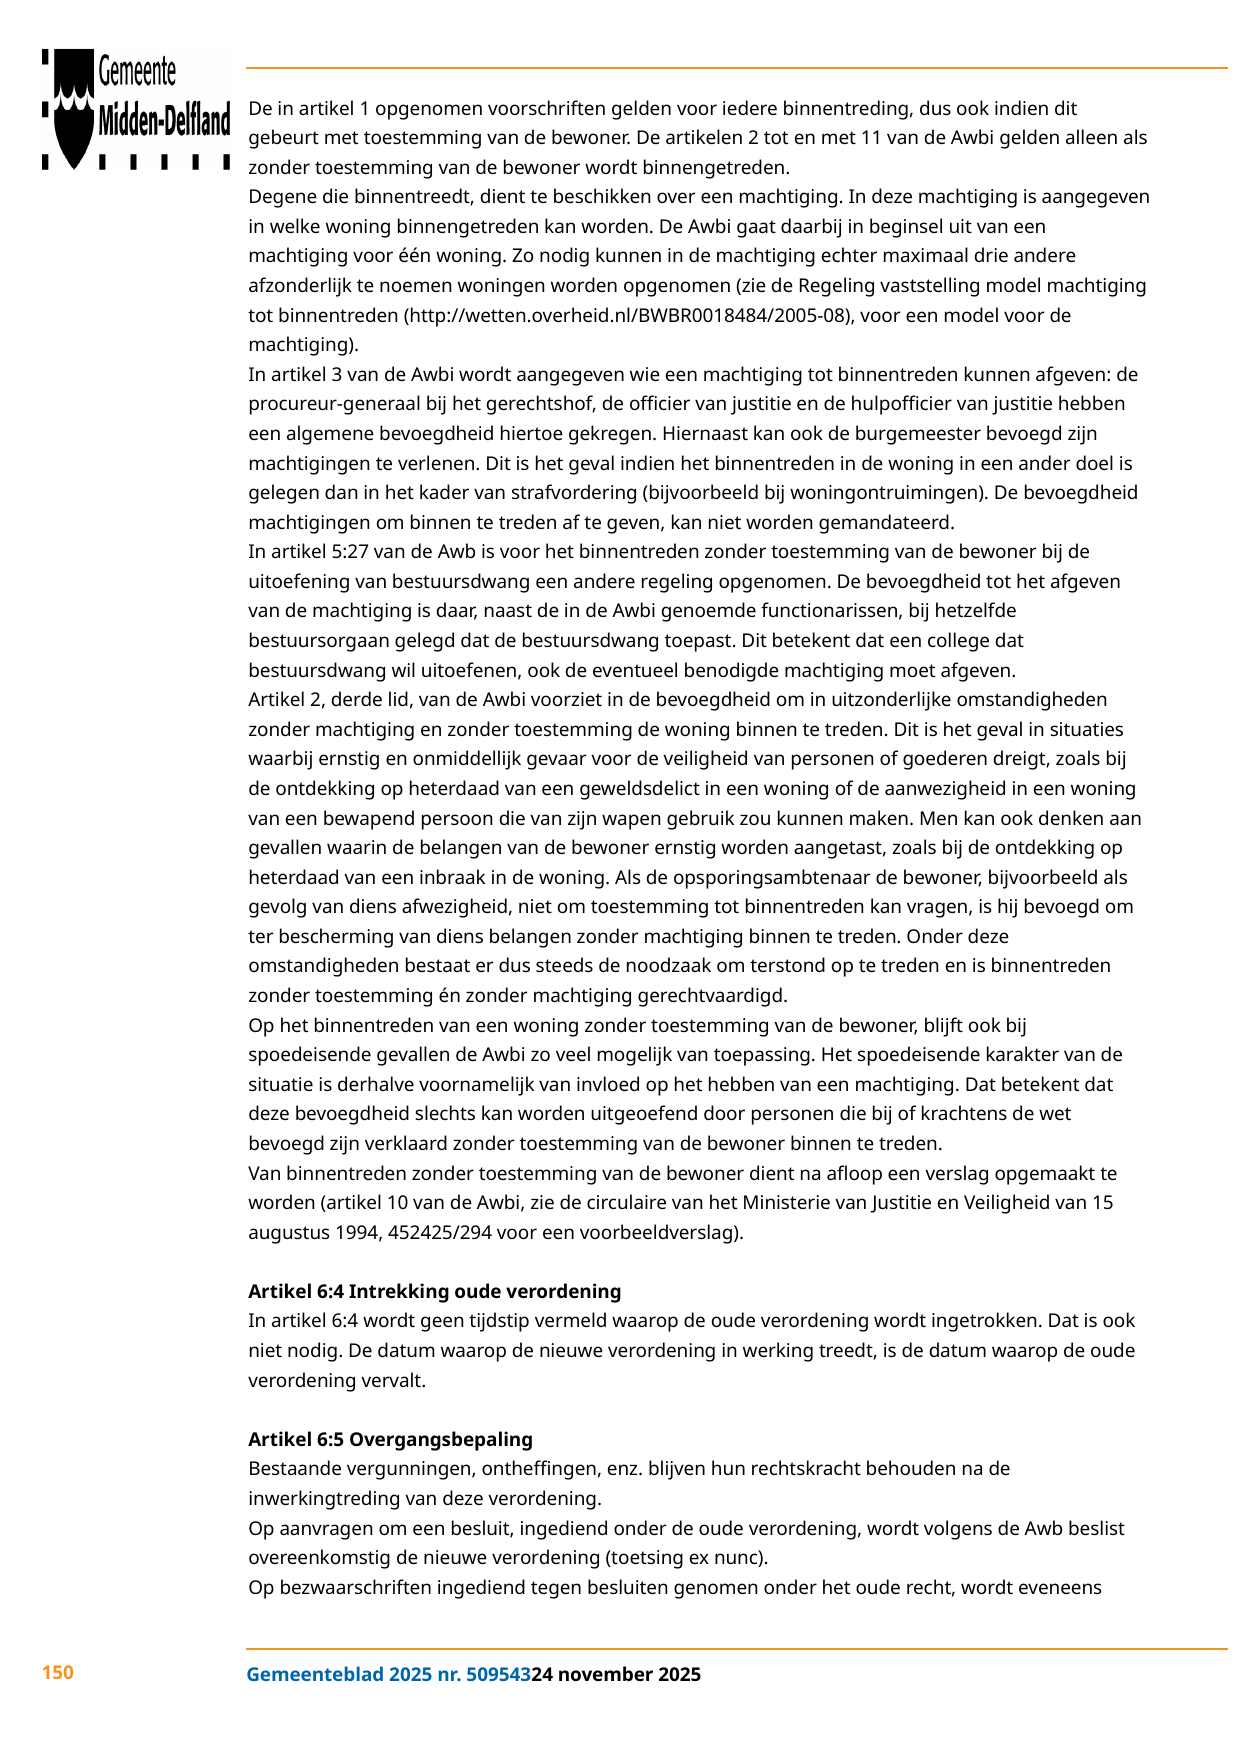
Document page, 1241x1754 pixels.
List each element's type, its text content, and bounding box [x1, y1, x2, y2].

text De in artikel 1 opgenomen voorschriften gelden voor iedere binnentreding, dus ook indien dit gebeurt met toestemming van de bewoner. De artikelen 2 tot en met 11 van de Awbi gelden alleen als zonder toestemming van de bewoner wordt binnengetreden. [248, 95, 1152, 180]
text Artikel 2, derde lid, van de Awbi voorziet in de bevoegdheid om in uitzonderlijke omstandigheden zonder machtiging en zonder toestemming de woning binnen te treden. Dit is het geval in situaties waarbij ernstig en onmiddellijk gevaar voor de veiligheid van personen of goederen dreigt, zoals bij de ontdekking op heterdaad van een geweldsdelict in een woning of de aanwezigheid in een woning van een bewapend persoon die van zijn wapen gebruik zou kunnen maken. Men kan ook denken aan gevallen waarin de belangen van de bewoner ernstig worden aangetast, zoals bij de ontdekking op heterdaad van een inbraak in de woning. Als de opsporingsambtenaar de bewoner, bijvoorbeeld als gevolg van diens afwezigheid, niet om toestemming tot binnentreden kan vragen, is hij bevoegd om ter bescherming van diens belangen zonder machtiging binnen te treden. Onder deze omstandigheden bestaat er dus steeds de noodzaak om terstond op te treden en is binnentreden zonder toestemming én zonder machtiging gerechtvaardigd. [248, 686, 1152, 1008]
text Op bezwaarschriften ingediend tegen besluiten genomen onder het oude recht, wordt eveneens [248, 1574, 1152, 1600]
text Van binnentreden zonder toestemming van de bewoner dient na afloop een verslag opgemaakt te worden (artikel 10 van de Awbi, zie de circulaire van het Ministerie van Justitie en Veiligheid van 15 augustus 1994, 452425/294 voor een voorbeeldverslag). [248, 1160, 1152, 1245]
text Artikel 6:5 Overgangsbepaling [248, 1426, 1152, 1452]
text In artikel 3 van de Awbi wordt aangegeven wie een machtiging tot binnentreden kunnen afgeven: de procureur-generaal bij het gerechtshof, de officier van justitie en de hulpofficier van justitie hebben een algemene bevoegdheid hiertoe gekregen. Hiernaast kan ook de burgemeester bevoegd zijn machtigingen te verlenen. Dit is het geval indien het binnentreden in de woning in een ander doel is gelegen dan in het kader van strafvordering (bijvoorbeeld bij woningontruimingen). De bevoegdheid machtigingen om binnen te treden af te geven, kan niet worden gemandateerd. [248, 361, 1152, 535]
text Degene die binnentreedt, dient te beschikken over een machtiging. In deze machtiging is aangegeven in welke woning binnengetreden kan worden. De Awbi gaat daarbij in beginsel uit van een machtiging voor één woning. Zo nodig kunnen in de machtiging echter maximaal drie andere afzonderlijk te noemen woningen worden opgenomen (zie de Regeling vaststelling model machtiging tot binnentreden (http://wetten.overheid.nl/BWBR0018484/2005-08), voor een model voor de machtiging). [248, 183, 1152, 357]
text In artikel 6:4 wordt geen tijdstip vermeld waarop de oude verordening wordt ingetrokken. Dat is ook niet nodig. De datum waarop de nieuwe verordening in werking treedt, is de datum waarop de oude verordening vervalt. [248, 1308, 1152, 1393]
text Op het binnentreden van een woning zonder toestemming van de bewoner, blijft ook bij spoedeisende gevallen de Awbi zo veel mogelijk van toepassing. Het spoedeisende karakter van de situatie is derhalve voornamelijk van invloed op het hebben van een machtiging. Dat betekent dat deze bevoegdheid slechts kan worden uitgeoefend door personen die bij of krachtens de wet bevoegd zijn verklaard zonder toestemming van de bewoner binnen te treden. [248, 1012, 1152, 1156]
text Op aanvragen om een besluit, ingediend onder de oude verordening, wordt volgens de Awb beslist overeenkomstig de nieuwe verordening (toetsing ex nunc). [248, 1515, 1152, 1570]
text Bestaande vergunningen, ontheffingen, enz. blijven hun rechtskracht behouden na de inwerkingtreding van deze verordening. [248, 1456, 1152, 1511]
text Artikel 6:4 Intrekking oude verordening [248, 1278, 1152, 1304]
text In artikel 5:27 van de Awb is voor het binnentreden zonder toestemming van de bewoner bij de uitoefening van bestuursdwang een andere regeling opgenomen. De bevoegdheid tot het afgeven van de machtiging is daar, naast de in de Awbi genoemde functionarissen, bij hetzelfde bestuursorgaan gelegd dat de bestuursdwang toepast. Dit betekent dat een college dat bestuursdwang wil uitoefenen, ook de eventueel benodigde machtiging moet afgeven. [248, 538, 1152, 683]
picture [41, 47, 231, 172]
